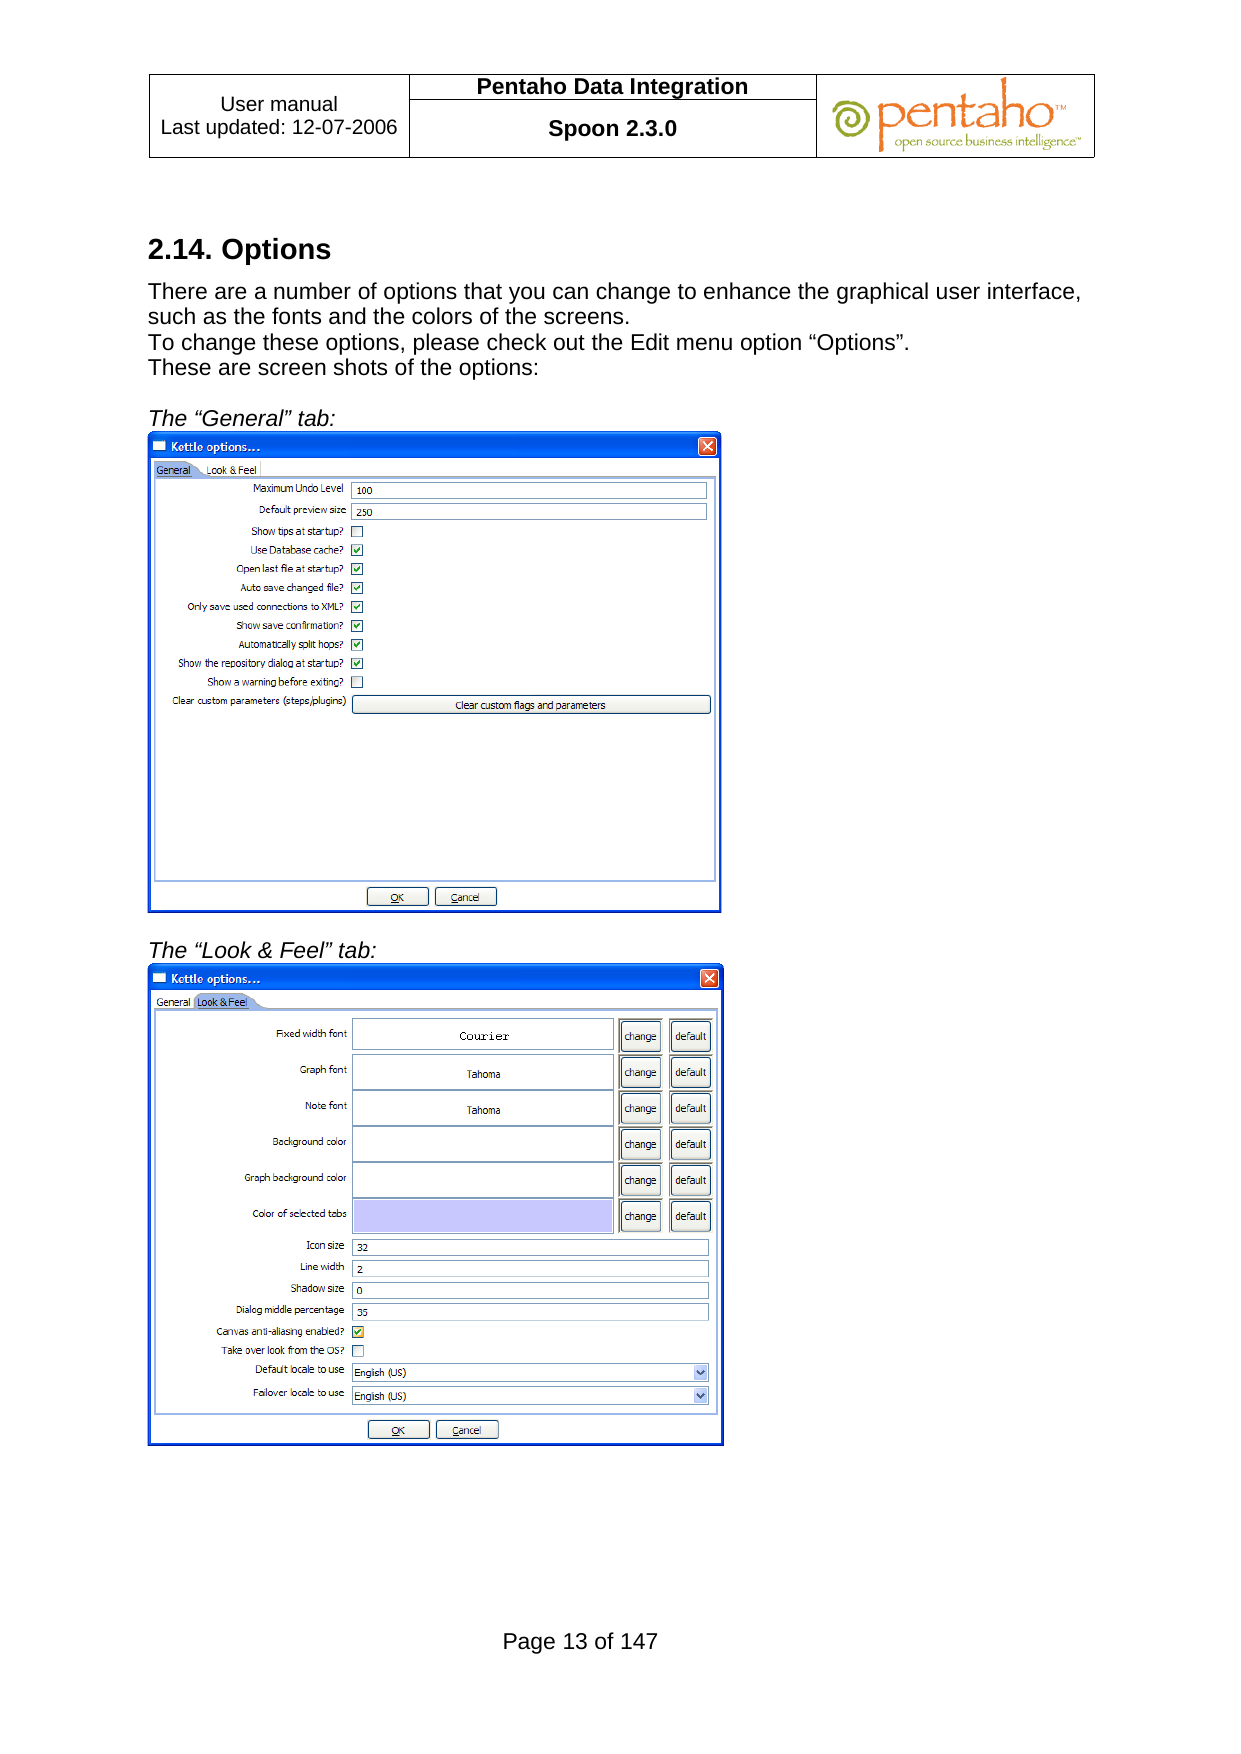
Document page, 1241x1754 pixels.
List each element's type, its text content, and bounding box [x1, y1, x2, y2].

text The “General” tab: [148, 406, 1092, 432]
text There are a number of options that you can change to enhance the graphical user interface, such as the fonts and the colors of the screens. [148, 278, 1092, 329]
text These are screen shots of the options: [148, 355, 1092, 381]
text To change these options, please check out the Edit menu option “Options”. [148, 329, 1092, 355]
picture [147, 431, 722, 913]
text The “Look & Feel” tab: [148, 938, 1092, 963]
picture [147, 963, 724, 1446]
subtitle Options [148, 233, 1092, 266]
